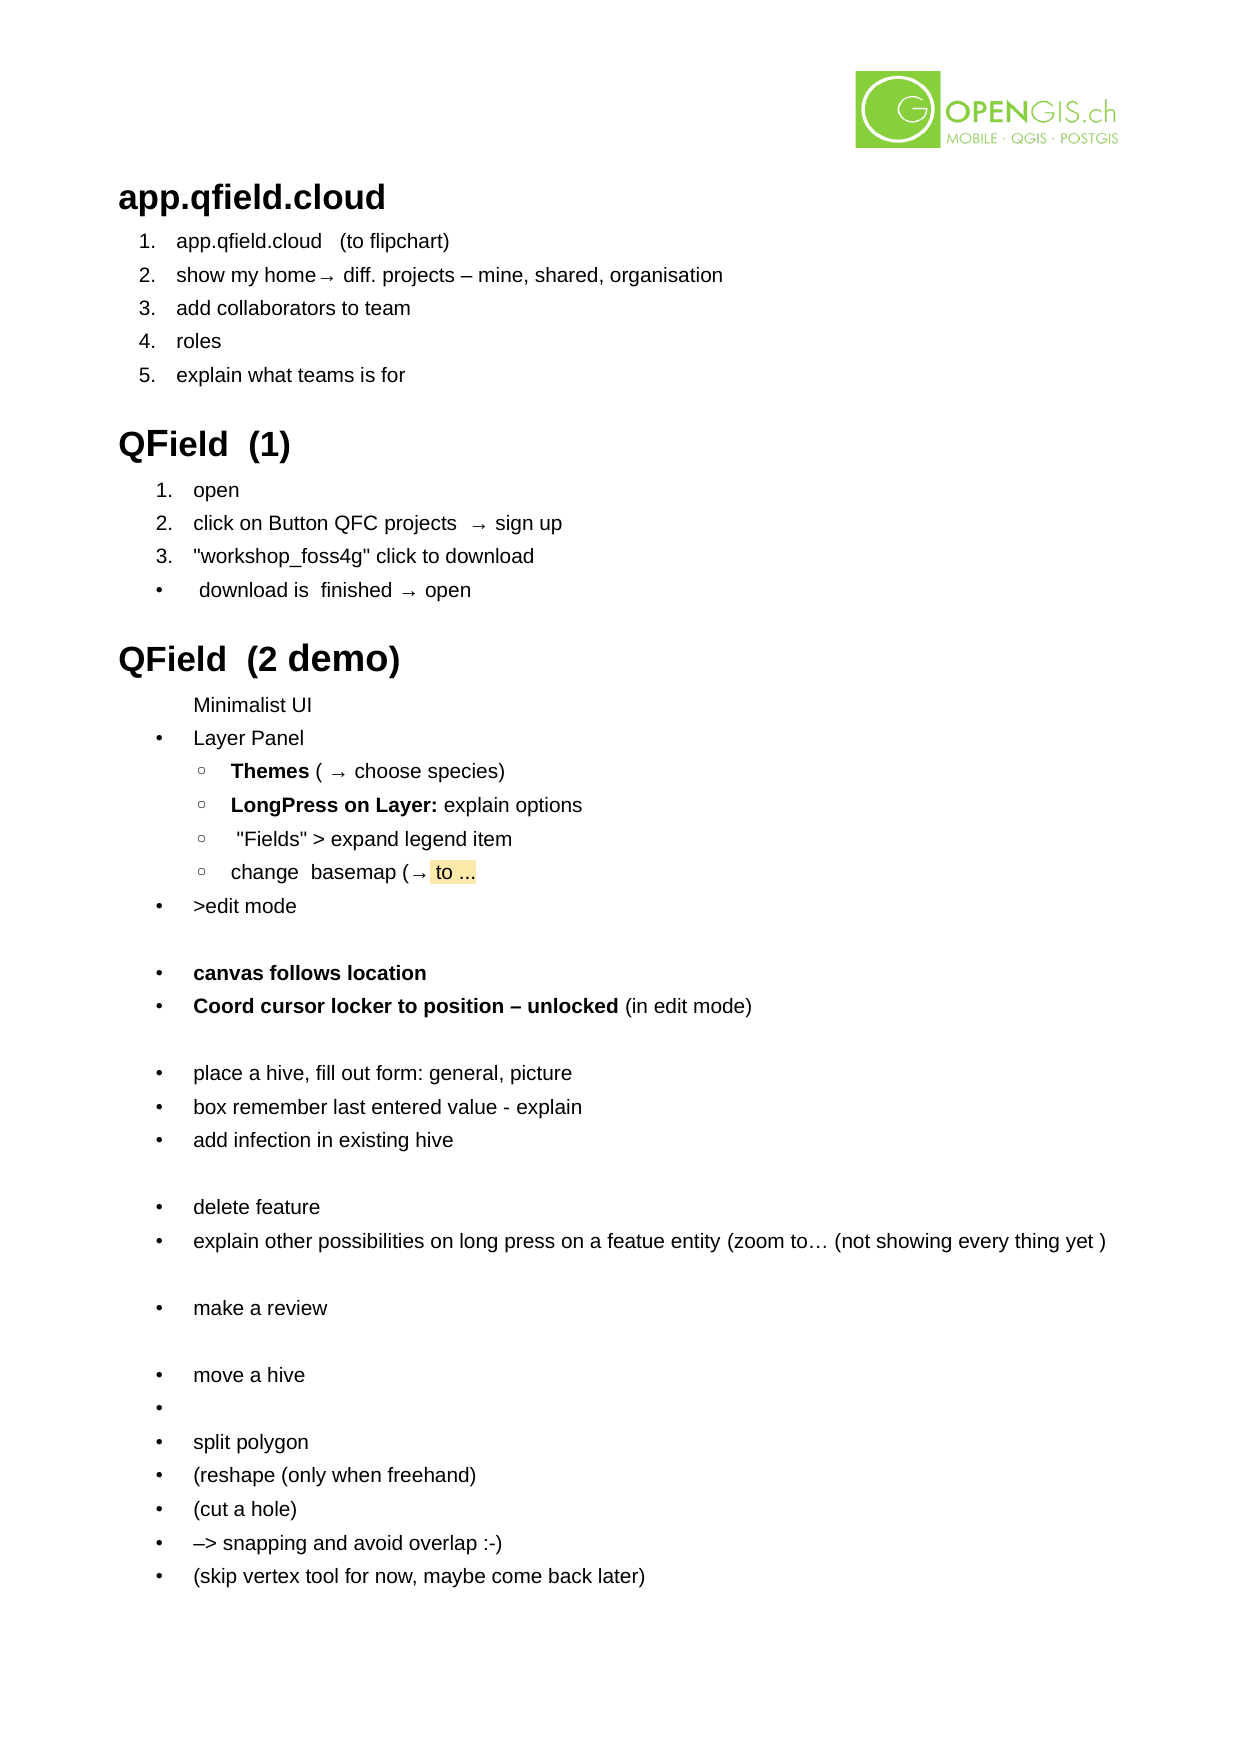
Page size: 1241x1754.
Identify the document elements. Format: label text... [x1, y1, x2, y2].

list box remember last entered value - explain [156, 1094, 1122, 1119]
list "Fields" > expand legend item [193, 826, 1122, 851]
list explain what teams is for [139, 363, 1122, 387]
list –> snapping and avoid overlap :-) [156, 1530, 1122, 1554]
list >edit mode [156, 893, 1122, 918]
list add collaborators to team [139, 296, 1122, 320]
list change basemap (→ to ... [193, 860, 1122, 884]
list add infection in existing hive [156, 1128, 1122, 1152]
list open [156, 477, 1122, 501]
list Coord cursor locker to position – unlocked (in edit mode) [156, 994, 1122, 1018]
list move a hive [156, 1363, 1122, 1387]
list Themes ( → choose species) [193, 759, 1122, 783]
list split polygon [156, 1430, 1122, 1454]
list (cut a hole) [156, 1497, 1122, 1521]
subtitle QField (2 demo) [118, 636, 1122, 680]
list app.qfield.cloud (to flipchart) [139, 229, 1122, 253]
list download is finished → open [156, 578, 1122, 602]
list canvas follows location [156, 961, 1122, 984]
list LongPress on Layer: explain options [193, 793, 1122, 817]
list place a hive, fill out form: general, picture [156, 1061, 1122, 1085]
list explain other possibilities on long press on a featue entity (zoom to… (not showing every thing yet ) [156, 1229, 1122, 1253]
list Minimalist UI [156, 692, 1122, 716]
list (skip vertex tool for now, maybe come back later) [156, 1564, 1122, 1588]
list click on Button QFC projects → sign up [156, 511, 1122, 535]
picture [855, 71, 1124, 148]
list Layer Panel [156, 726, 1122, 750]
subtitle app.qfield.cloud [118, 176, 1122, 217]
list roles [139, 329, 1122, 353]
list "workshop_foss4g" click to download [156, 544, 1122, 568]
list delete feature [156, 1195, 1122, 1219]
list show my home→ diff. projects – mine, shared, organisation [139, 262, 1122, 286]
list make a review [156, 1296, 1122, 1320]
list (reshape (only when freehand) [156, 1463, 1122, 1487]
subtitle QField (1) [118, 421, 1122, 465]
